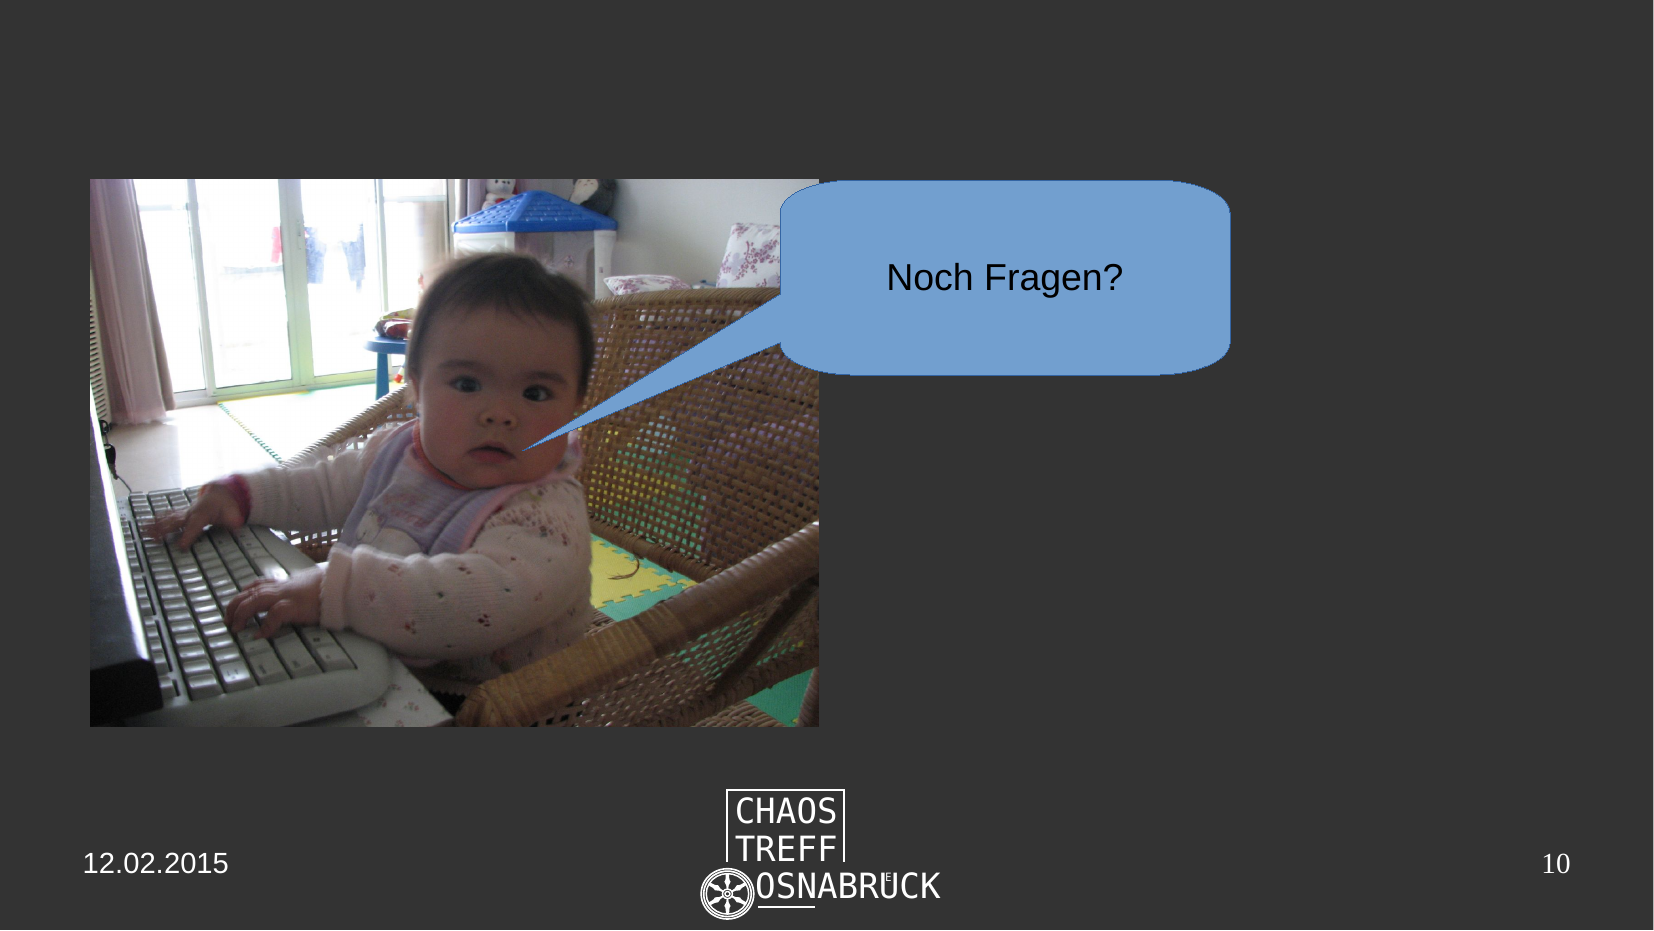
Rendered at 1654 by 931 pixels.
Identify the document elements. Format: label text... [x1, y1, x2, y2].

picture [90, 179, 819, 727]
text_box Noch Fragen? [522, 180, 1231, 451]
